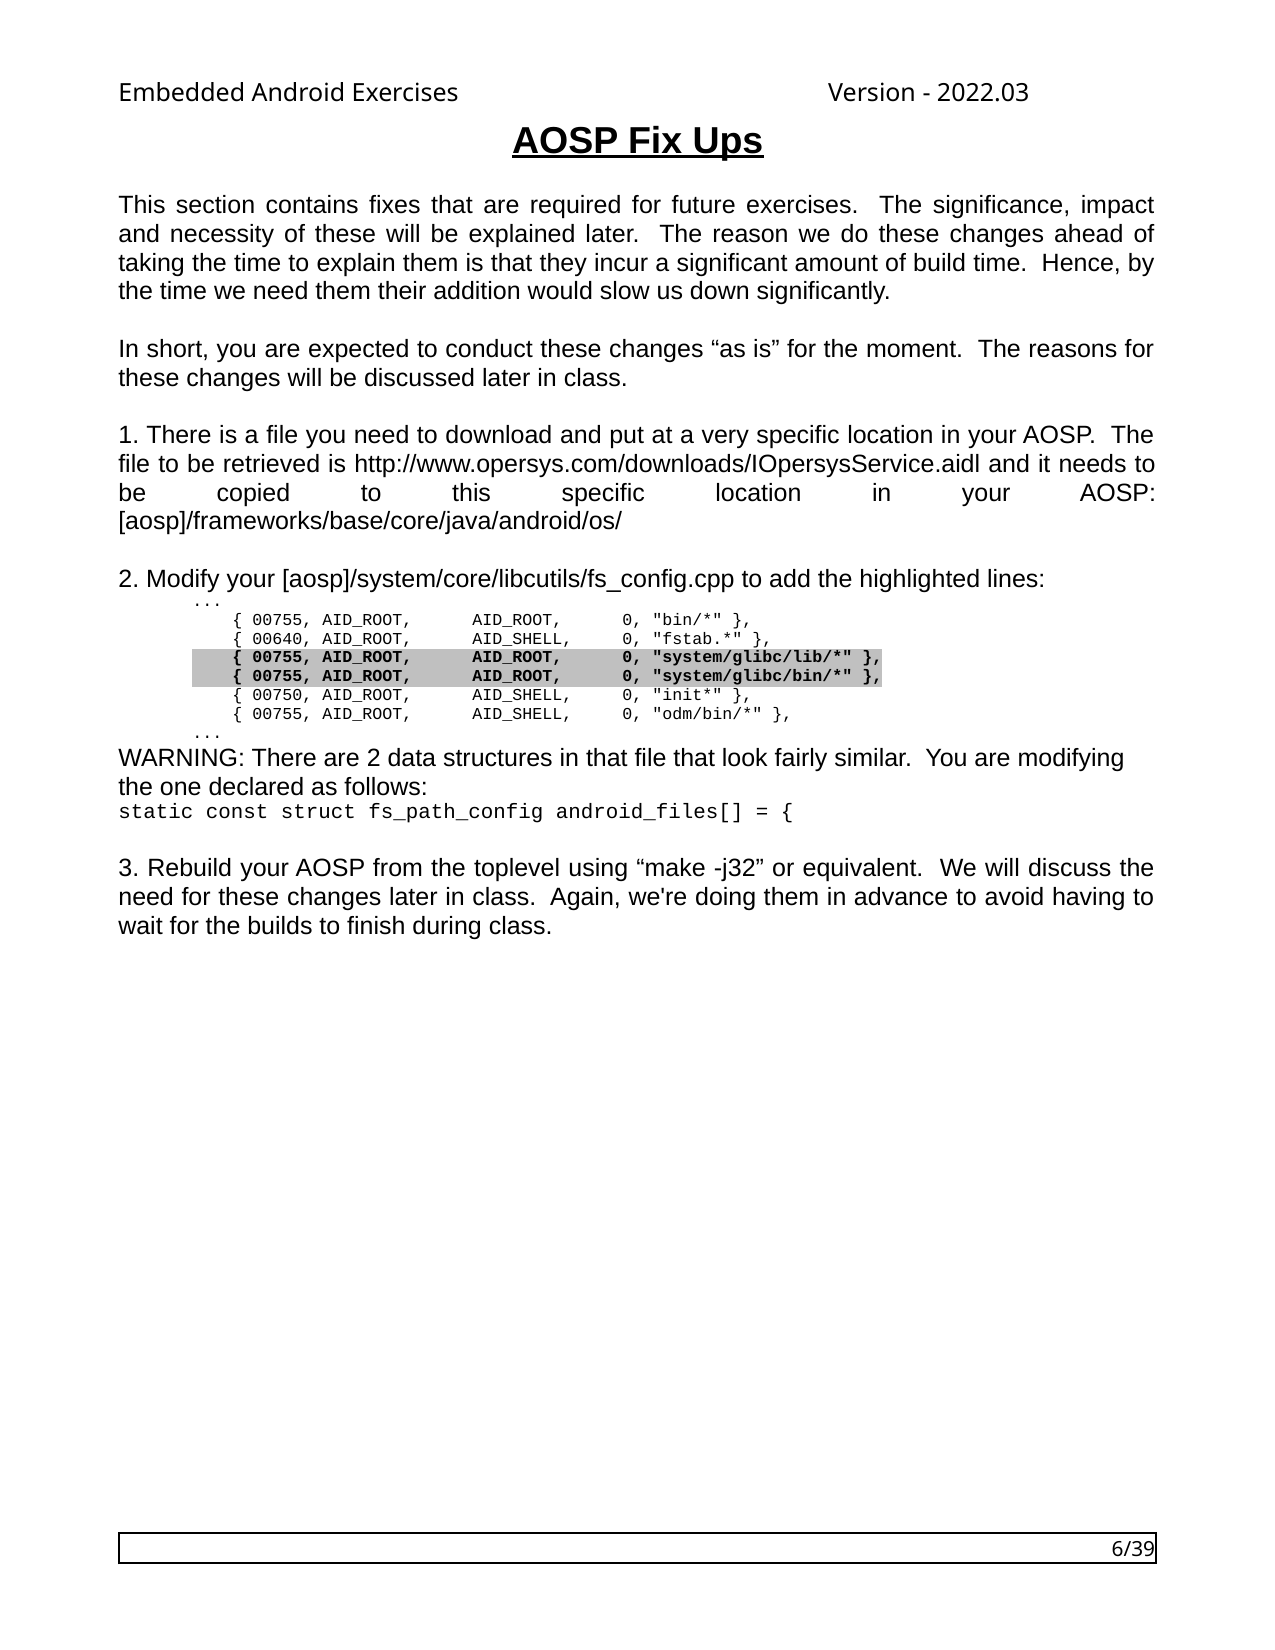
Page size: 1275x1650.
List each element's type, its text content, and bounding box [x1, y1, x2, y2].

text ... [192, 724, 1157, 743]
text ... [192, 592, 1157, 611]
text 2. Modify your [aosp]/system/core/libcutils/fs_config.cpp to add the highlighted lines: [118, 564, 1157, 592]
text WARNING: There are 2 data structures in that file that look fairly similar. You are modifying the one declared as follows: [118, 743, 1157, 801]
text 1. There is a file you need to download and put at a very specific location in your AOSP. The file to be retrieved is http://www.opersys.com/downloads/IOpersysService.aidl and it needs to be copied to this specific location in your AOSP: [aosp]/frameworks/base/core/java/android/os/ [118, 420, 1157, 535]
text { 00755, AID_ROOT, AID_ROOT, 0, "system/glibc/lib/*" }, [192, 649, 1157, 668]
text This section contains fixes that are required for future exercises. The significance, impact and necessity of these will be explained later. The reason we do these changes ahead of taking the time to explain them is that they incur a significant amount of build time. Hence, by the time we need them their addition would slow us down significantly. [118, 190, 1157, 305]
text { 00755, AID_ROOT, AID_ROOT, 0, "bin/*" }, [192, 611, 1157, 630]
text 3. Rebuild your AOSP from the toplevel using “make -j32” or equivalent. We will discuss the need for these changes later in class. Again, we're doing them in advance to avoid having to wait for the builds to finish during class. [118, 853, 1157, 939]
text static const struct fs_path_config android_files[] = { [118, 801, 1157, 824]
text AOSP Fix Ups [118, 118, 1157, 161]
text { 00750, AID_ROOT, AID_SHELL, 0, "init*" }, [192, 687, 1157, 706]
text { 00755, AID_ROOT, AID_ROOT, 0, "system/glibc/bin/*" }, [192, 668, 1157, 687]
text In short, you are expected to conduct these changes “as is” for the moment. The reasons for these changes will be discussed later in class. [118, 334, 1157, 391]
text { 00640, AID_ROOT, AID_SHELL, 0, "fstab.*" }, [192, 630, 1157, 649]
text { 00755, AID_ROOT, AID_SHELL, 0, "odm/bin/*" }, [192, 706, 1157, 724]
